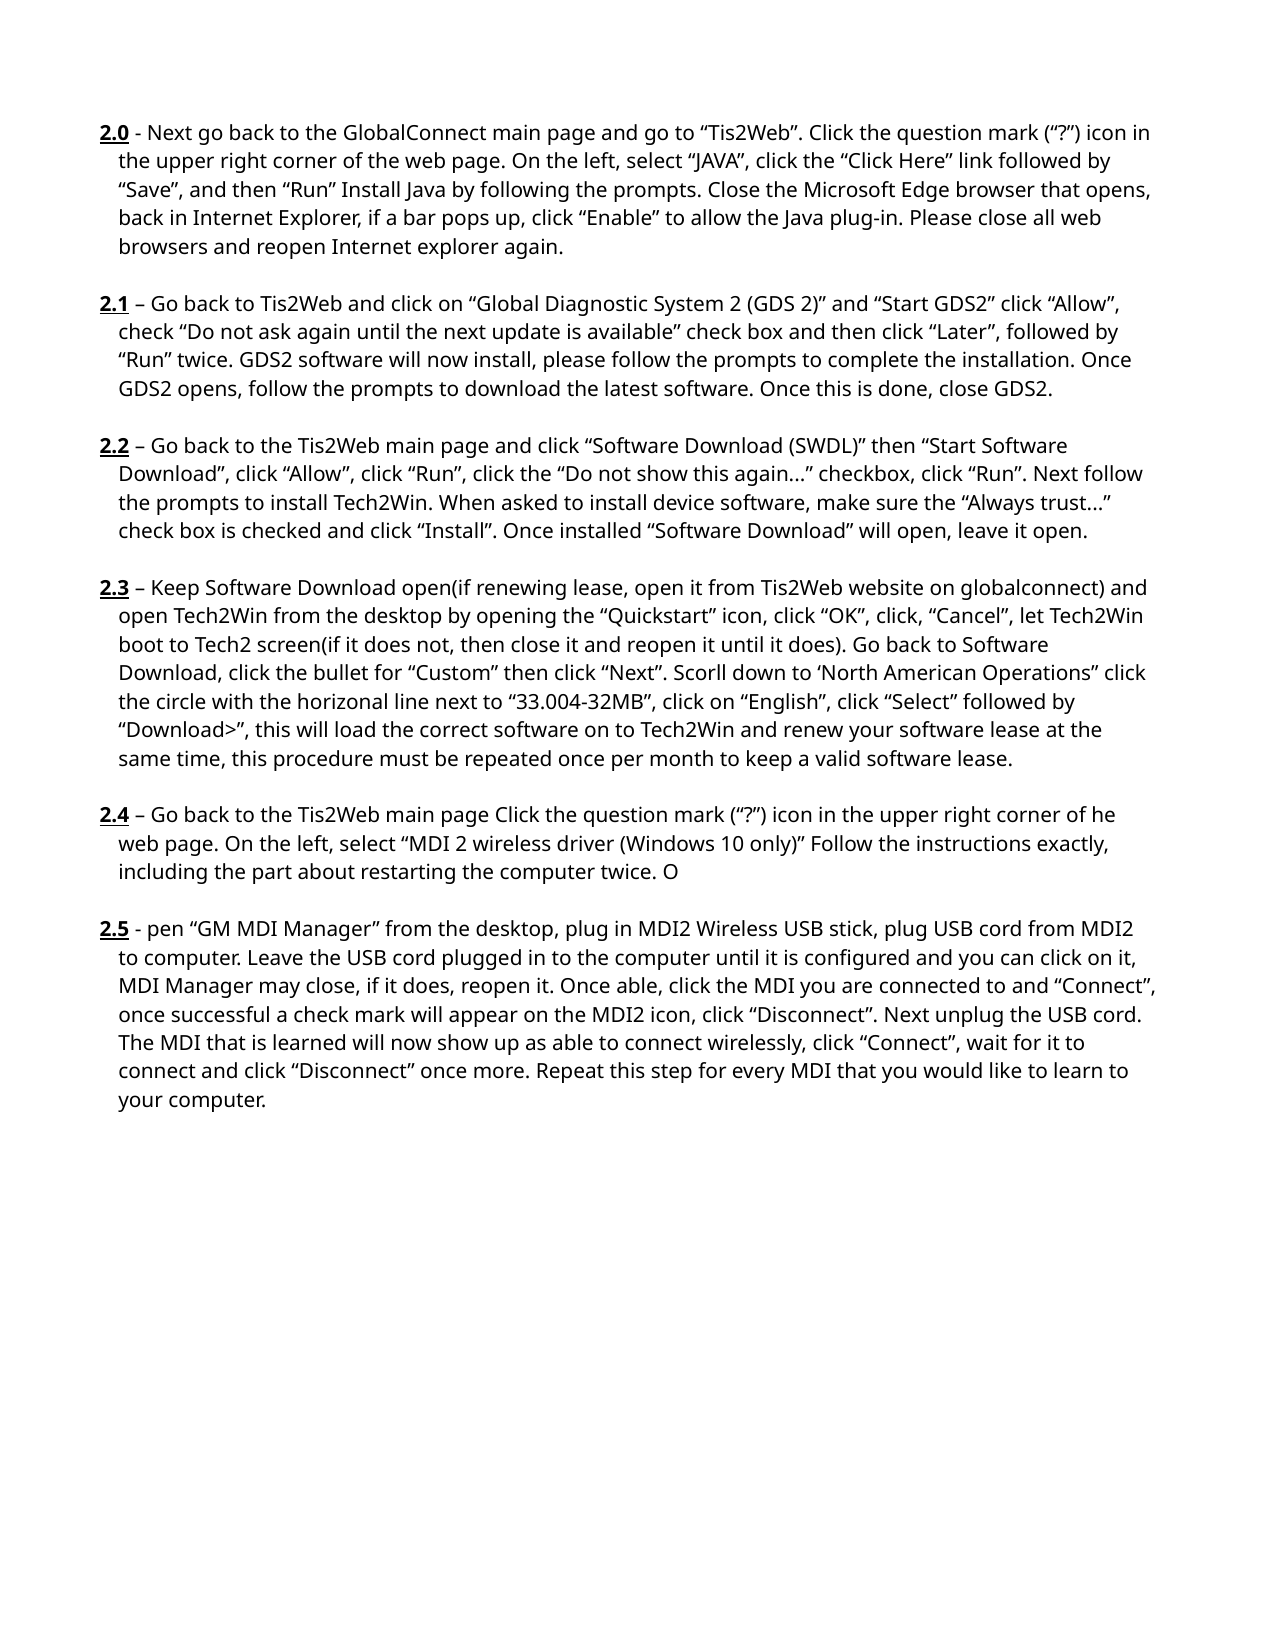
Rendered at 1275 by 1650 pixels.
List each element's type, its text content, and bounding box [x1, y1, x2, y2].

text 2.0 - Next go back to the GlobalConnect main page and go to “Tis2Web”. Click the question mark (“?”) icon in the upper right corner of the web page. On the left, select “JAVA”, click the “Click Here” link followed by “Save”, and then “Run” Install Java by following the prompts. Close the Microsoft Edge browser that opens, back in Internet Explorer, if a bar pops up, click “Enable” to allow the Java plug-in. Please close all web browsers and reopen Internet explorer again. [99, 118, 1157, 260]
text 2.4 – Go back to the Tis2Web main page Click the question mark (“?”) icon in the upper right corner of he web page. On the left, select “MDI 2 wireless driver (Windows 10 only)” Follow the instructions exactly, including the part about restarting the computer twice. O [99, 801, 1157, 886]
text 2.3 – Keep Software Download open(if renewing lease, open it from Tis2Web website on globalconnect) and open Tech2Win from the desktop by opening the “Quickstart” icon, click “OK”, click, “Cancel”, let Tech2Win boot to Tech2 screen(if it does not, then close it and reopen it until it does). Go back to Software Download, click the bullet for “Custom” then click “Next”. Scorll down to ‘North American Operations” click the circle with the horizonal line next to “33.004-32MB”, click on “English”, click “Select” followed by “Download>”, this will load the correct software on to Tech2Win and renew your software lease at the same time, this procedure must be repeated once per month to keep a valid software lease. [99, 573, 1157, 772]
text 2.2 – Go back to the Tis2Web main page and click “Software Download (SWDL)” then “Start Software Download”, click “Allow”, click “Run”, click the “Do not show this again...” checkbox, click “Run”. Next follow the prompts to install Tech2Win. When asked to install device software, make sure the “Always trust...” check box is checked and click “Install”. Once installed “Software Download” will open, leave it open. [99, 431, 1157, 545]
text 2.5 - pen “GM MDI Manager” from the desktop, plug in MDI2 Wireless USB stick, plug USB cord from MDI2 to computer. Leave the USB cord plugged in to the computer until it is configured and you can click on it, MDI Manager may close, if it does, reopen it. Once able, click the MDI you are connected to and “Connect”, once successful a check mark will appear on the MDI2 icon, click “Disconnect”. Next unplug the USB cord. The MDI that is learned will now show up as able to connect wirelessly, click “Connect”, wait for it to connect and click “Disconnect” once more. Repeat this step for every MDI that you would like to learn to your computer. [99, 914, 1157, 1113]
text 2.1 – Go back to Tis2Web and click on “Global Diagnostic System 2 (GDS 2)” and “Start GDS2” click “Allow”, check “Do not ask again until the next update is available” check box and then click “Later”, followed by “Run” twice. GDS2 software will now install, please follow the prompts to complete the installation. Once GDS2 opens, follow the prompts to download the latest software. Once this is done, close GDS2. [99, 289, 1157, 402]
